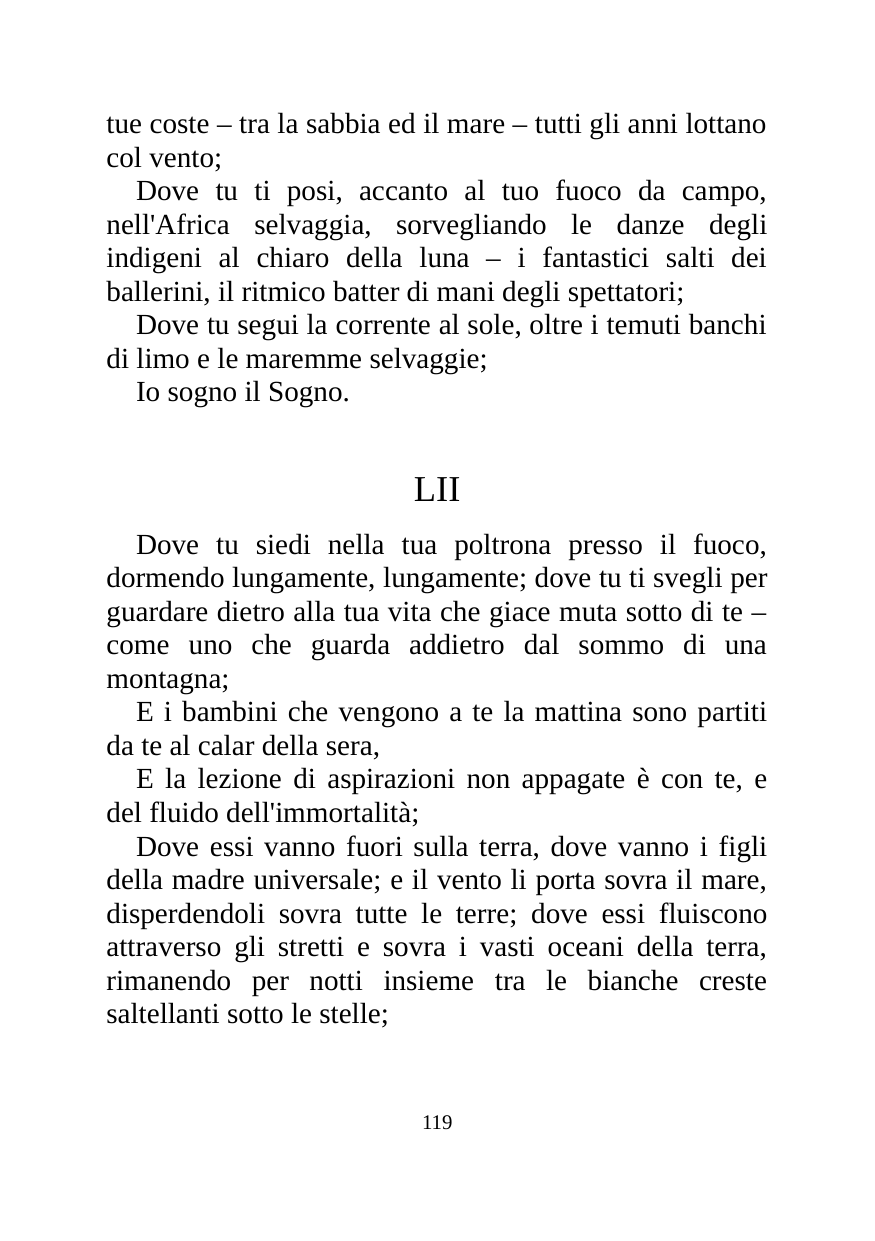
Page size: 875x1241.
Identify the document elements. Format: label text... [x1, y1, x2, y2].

text Dove tu segui la corrente al sole, oltre i temuti banchi di limo e le maremme selvaggie; [106, 307, 768, 374]
text Dove tu siedi nella tua poltrona presso il fuoco, dormendo lungamente, lungamente; dove tu ti svegli per guardare dietro alla tua vita che giace muta sotto di te – come uno che guarda addietro dal sommo di una montagna; [106, 527, 768, 694]
text tue coste – tra la sabbia ed il mare – tutti gli anni lottano col vento; [106, 106, 768, 173]
subtitle LII [106, 467, 768, 509]
text Io sogno il Sogno. [106, 374, 768, 408]
text E la lezione di aspirazioni non appagate è con te, e del fluido dell'immortalità; [106, 762, 768, 829]
text E i bambini che vengono a te la mattina sono partiti da te al calar della sera, [106, 694, 768, 762]
text Dove essi vanno fuori sulla terra, dove vanno i figli della madre universale; e il vento li porta sovra il mare, disperdendoli sovra tutte le terre; dove essi fluiscono attraverso gli stretti e sovra i vasti oceani della terra, rimanendo per notti insieme tra le bianche creste saltellanti sotto le stelle; [106, 829, 768, 1030]
text Dove tu ti posi, accanto al tuo fuoco da campo, nell'Africa selvaggia, sorvegliando le danze degli indigeni al chiaro della luna – i fantastici salti dei ballerini, il ritmico batter di mani degli spettatori; [106, 173, 768, 307]
